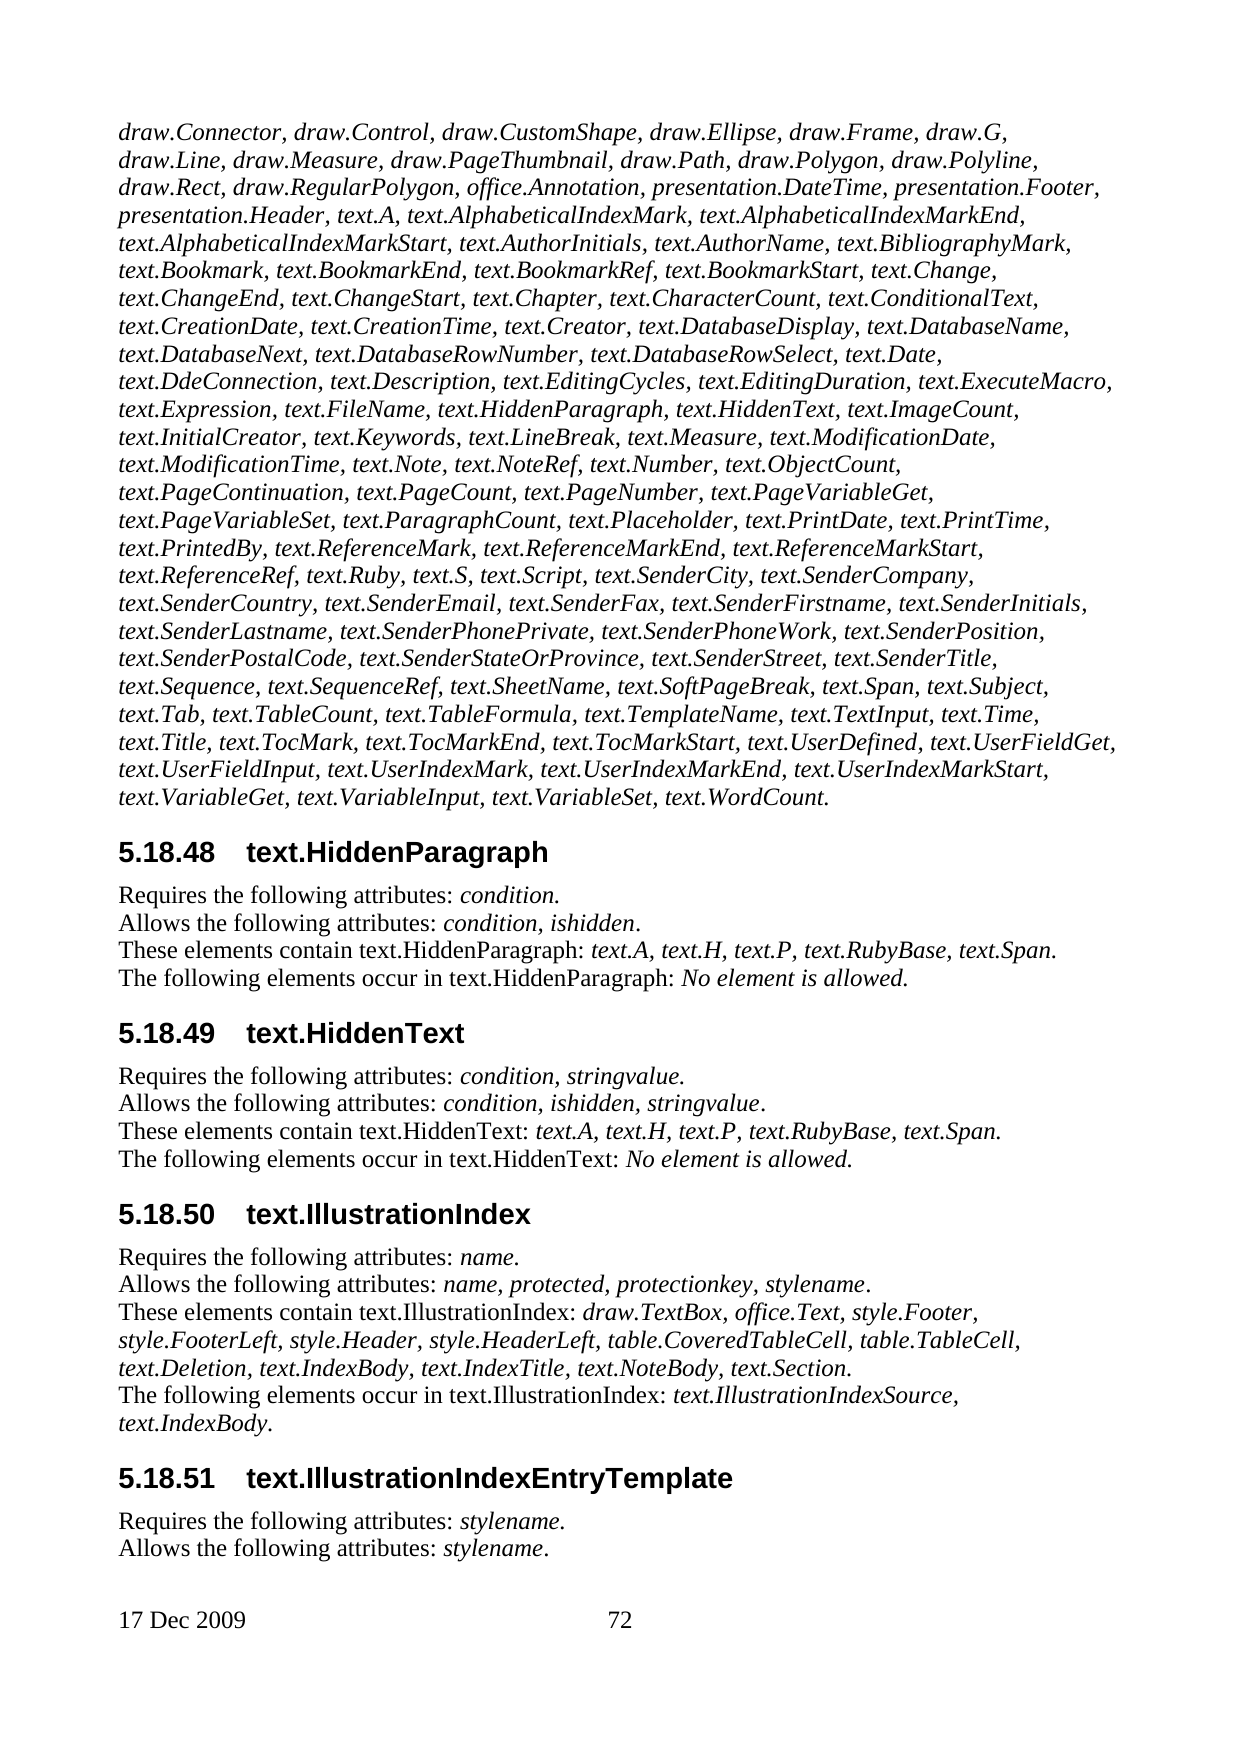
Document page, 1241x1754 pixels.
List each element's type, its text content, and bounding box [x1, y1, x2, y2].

text Allows the following attributes: stylename. [118, 1534, 1122, 1562]
subtitle text.IllustrationIndex [118, 1198, 1122, 1230]
subtitle text.HiddenParagraph [118, 836, 1122, 868]
text Requires the following attributes: condition, stringvalue. [118, 1062, 1122, 1089]
text Requires the following attributes: stylename. [118, 1507, 1122, 1534]
text These elements contain text.HiddenParagraph: text.A, text.H, text.P, text.RubyBase, text.Span. [118, 936, 1122, 964]
text These elements contain text.HiddenText: text.A, text.H, text.P, text.RubyBase, text.Span. [118, 1117, 1122, 1145]
text draw.Connector, draw.Control, draw.CustomShape, draw.Ellipse, draw.Frame, draw.G, draw.Line, draw.Measure, draw.PageThumbnail, draw.Path, draw.Polygon, draw.Polyline, draw.Rect, draw.RegularPolygon, office.Annotation, presentation.DateTime, presentation.Footer, presentation.Header, text.A, text.AlphabeticalIndexMark, text.AlphabeticalIndexMarkEnd, text.AlphabeticalIndexMarkStart, text.AuthorInitials, text.AuthorName, text.BibliographyMark, text.Bookmark, text.BookmarkEnd, text.BookmarkRef, text.BookmarkStart, text.Change, text.ChangeEnd, text.ChangeStart, text.Chapter, text.CharacterCount, text.ConditionalText, text.CreationDate, text.CreationTime, text.Creator, text.DatabaseDisplay, text.DatabaseName, text.DatabaseNext, text.DatabaseRowNumber, text.DatabaseRowSelect, text.Date, text.DdeConnection, text.Description, text.EditingCycles, text.EditingDuration, text.ExecuteMacro, text.Expression, text.FileName, text.HiddenParagraph, text.HiddenText, text.ImageCount, text.InitialCreator, text.Keywords, text.LineBreak, text.Measure, text.ModificationDate, text.ModificationTime, text.Note, text.NoteRef, text.Number, text.ObjectCount, text.PageContinuation, text.PageCount, text.PageNumber, text.PageVariableGet, text.PageVariableSet, text.ParagraphCount, text.Placeholder, text.PrintDate, text.PrintTime, text.PrintedBy, text.ReferenceMark, text.ReferenceMarkEnd, text.ReferenceMarkStart, text.ReferenceRef, text.Ruby, text.S, text.Script, text.SenderCity, text.SenderCompany, text.SenderCountry, text.SenderEmail, text.SenderFax, text.SenderFirstname, text.SenderInitials, text.SenderLastname, text.SenderPhonePrivate, text.SenderPhoneWork, text.SenderPosition, text.SenderPostalCode, text.SenderStateOrProvince, text.SenderStreet, text.SenderTitle, text.Sequence, text.SequenceRef, text.SheetName, text.SoftPageBreak, text.Span, text.Subject, text.Tab, text.TableCount, text.TableFormula, text.TemplateName, text.TextInput, text.Time, text.Title, text.TocMark, text.TocMarkEnd, text.TocMarkStart, text.UserDefined, text.UserFieldGet, text.UserFieldInput, text.UserIndexMark, text.UserIndexMarkEnd, text.UserIndexMarkStart, text.VariableGet, text.VariableInput, text.VariableSet, text.WordCount. [118, 118, 1122, 811]
subtitle text.HiddenText [118, 1017, 1122, 1049]
text Allows the following attributes: condition, ishidden, stringvalue. [118, 1089, 1122, 1117]
subtitle text.IllustrationIndexEntryTemplate [118, 1462, 1122, 1494]
text These elements contain text.IllustrationIndex: draw.TextBox, office.Text, style.Footer, style.FooterLeft, style.Header, style.HeaderLeft, table.CoveredTableCell, table.TableCell, text.Deletion, text.IndexBody, text.IndexTitle, text.NoteBody, text.Section. [118, 1298, 1122, 1381]
text Allows the following attributes: name, protected, protectionkey, stylename. [118, 1271, 1122, 1298]
text Requires the following attributes: condition. [118, 881, 1122, 909]
text The following elements occur in text.IllustrationIndex: text.IllustrationIndexSource, text.IndexBody. [118, 1381, 1122, 1437]
text Allows the following attributes: condition, ishidden. [118, 909, 1122, 936]
text Requires the following attributes: name. [118, 1243, 1122, 1271]
text The following elements occur in text.HiddenText: No element is allowed. [118, 1145, 1122, 1173]
text The following elements occur in text.HiddenParagraph: No element is allowed. [118, 964, 1122, 992]
